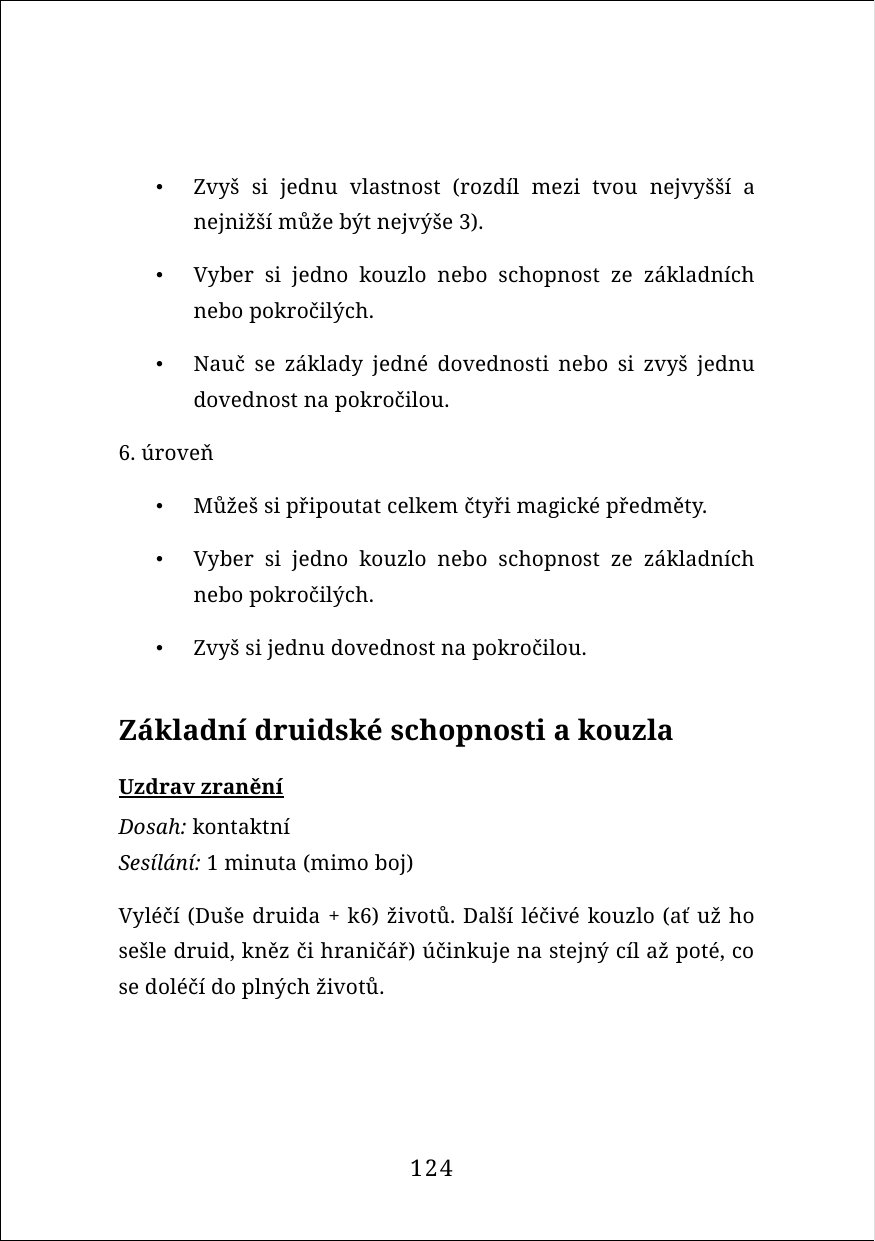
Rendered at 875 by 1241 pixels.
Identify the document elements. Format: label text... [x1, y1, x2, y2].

list Můžeš si připoutat celkem čtyři magické předměty. [156, 491, 756, 520]
list Vyber si jedno kouzlo nebo schopnost ze základních nebo pokročilých. [156, 544, 756, 608]
list Zvyš si jednu vlastnost (rozdíl mezi tvou nejvyšší a nejnižší může být nejvýše 3). [156, 172, 756, 236]
text Vyléčí (Duše druida + k6) životů. Další léčivé kouzlo (ať už ho sešle druid, kněz či hraničář) účinkuje na stejný cíl až poté, co se doléčí do plných životů. [118, 901, 756, 1001]
subtitle Základní druidské schopnosti a kouzla [118, 710, 756, 748]
subtitle Uzdrav zranění [118, 772, 756, 801]
list Nauč se základy jedné dovednosti nebo si zvyš jednu dovednost na pokročilou. [156, 349, 756, 413]
list Zvyš si jednu dovednost na pokročilou. [156, 633, 756, 662]
list Vyber si jedno kouzlo nebo schopnost ze základních nebo pokročilých. [156, 261, 756, 324]
text 6. úroveň [118, 438, 756, 466]
text Dosah: kontaktní Sesílání: 1 minuta (mimo boj) [118, 812, 756, 876]
